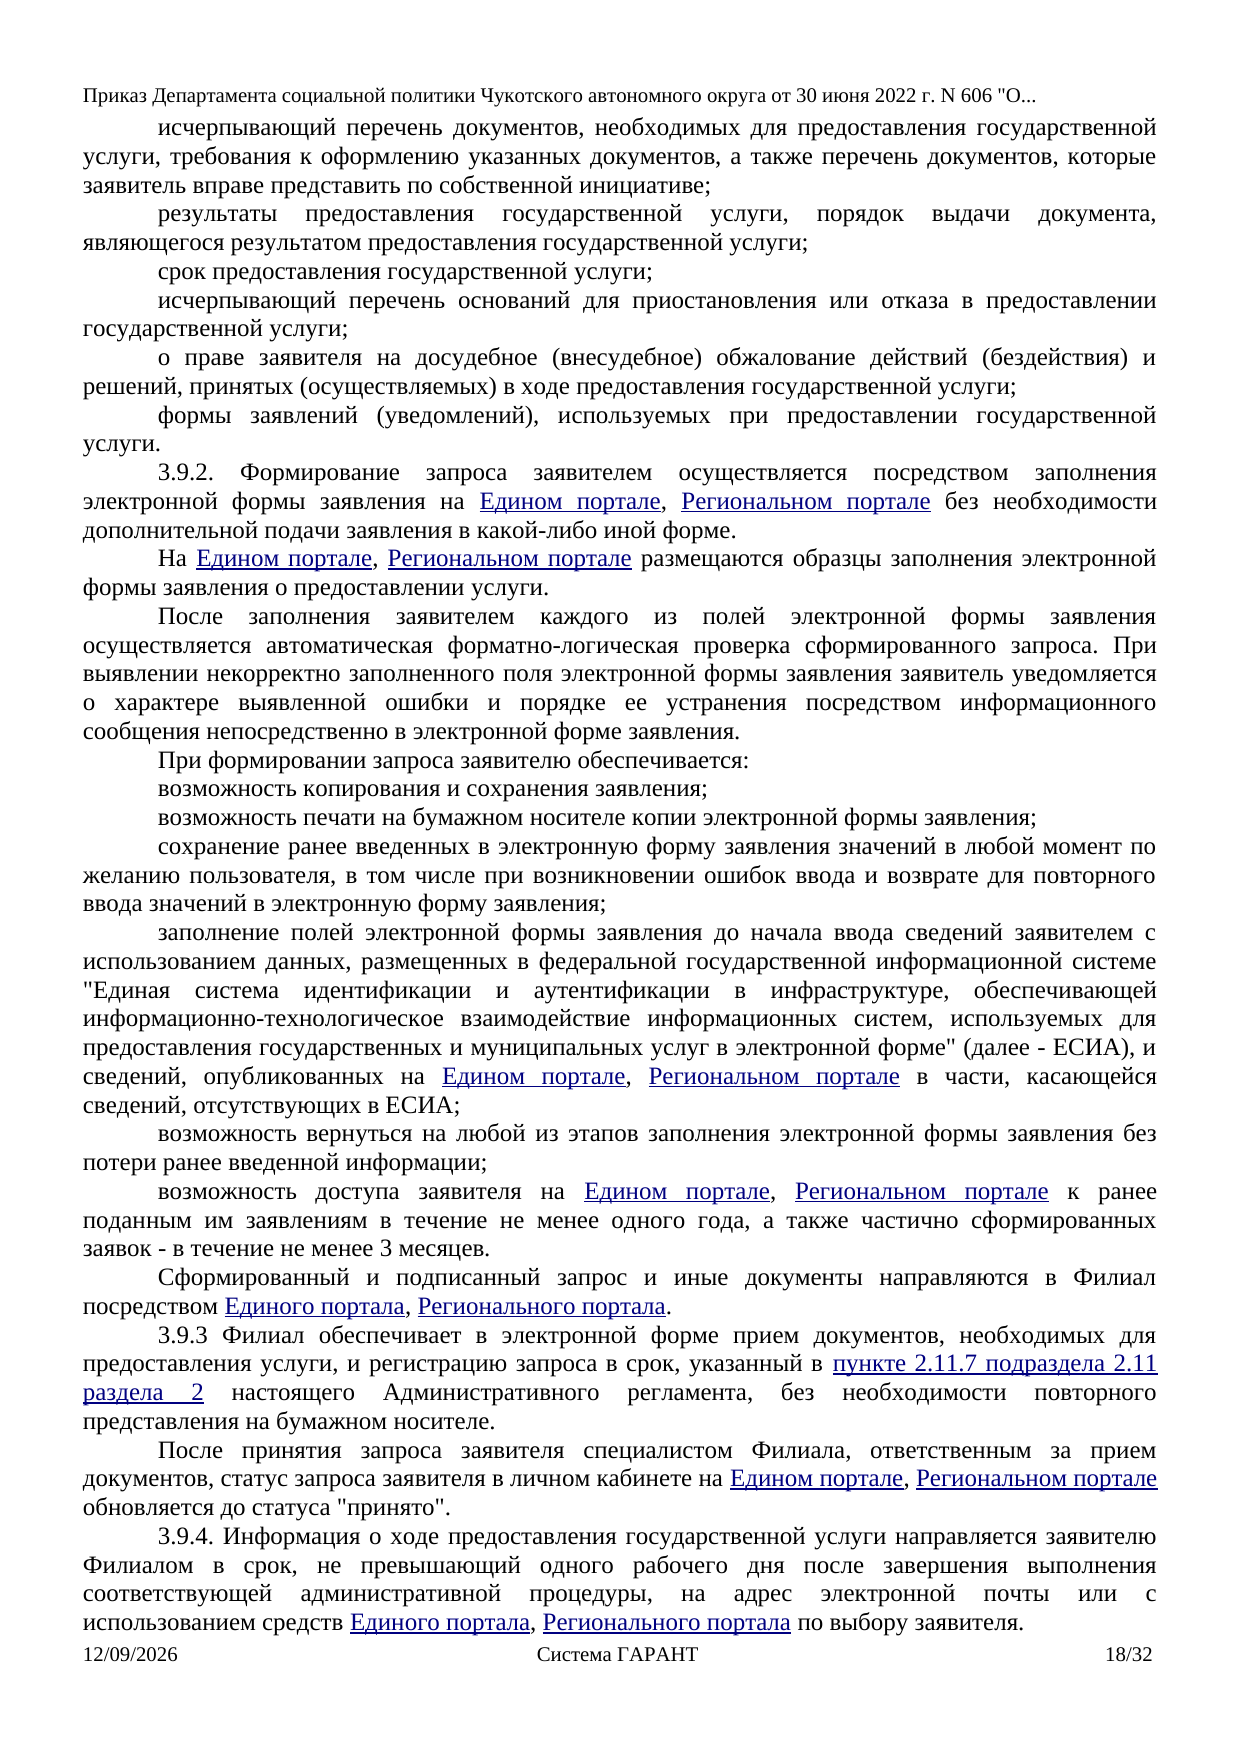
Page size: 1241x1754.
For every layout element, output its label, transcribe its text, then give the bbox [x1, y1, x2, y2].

text На Едином портале, Региональном портале размещаются образцы заполнения электронной формы заявления о предоставлении услуги. [83, 543, 1157, 601]
text 3.9.3 Филиал обеспечивает в электронной форме прием документов, необходимых для предоставления услуги, и регистрацию запроса в срок, указанный в пункте 2.11.7 подраздела 2.11 раздела 2 настоящего Административного регламента, без необходимости повторного представления на бумажном носителе. [83, 1320, 1157, 1435]
text После заполнения заявителем каждого из полей электронной формы заявления осуществляется автоматическая форматно-логическая проверка сформированного запроса. При выявлении некорректно заполненного поля электронной формы заявления заявитель уведомляется о характере выявленной ошибки и порядке ее устранения посредством информационного сообщения непосредственно в электронной форме заявления. [83, 601, 1157, 745]
text Сформированный и подписанный запрос и иные документы направляются в Филиал посредством Единого портала, Регионального портала. [83, 1262, 1157, 1320]
text возможность доступа заявителя на Едином портале, Региональном портале к ранее поданным им заявлениям в течение не менее одного года, а также частично сформированных заявок - в течение не менее 3 месяцев. [83, 1176, 1157, 1262]
text заполнение полей электронной формы заявления до начала ввода сведений заявителем с использованием данных, размещенных в федеральной государственной информационной системе "Единая система идентификации и аутентификации в инфраструктуре, обеспечивающей информационно-технологическое взаимодействие информационных систем, используемых для предоставления государственных и муниципальных услуг в электронной форме" (далее - ЕСИА), и сведений, опубликованных на Едином портале, Региональном портале в части, касающейся сведений, отсутствующих в ЕСИА; [83, 917, 1157, 1118]
text 3.9.4. Информация о ходе предоставления государственной услуги направляется заявителю Филиалом в срок, не превышающий одного рабочего дня после завершения выполнения соответствующей административной процедуры, на адрес электронной почты или с использованием средств Единого портала, Регионального портала по выбору заявителя. [83, 1521, 1157, 1636]
text возможность копирования и сохранения заявления; [83, 773, 1157, 802]
text результаты предоставления государственной услуги, порядок выдачи документа, являющегося результатом предоставления государственной услуги; [83, 198, 1157, 256]
text После принятия запроса заявителя специалистом Филиала, ответственным за прием документов, статус запроса заявителя в личном кабинете на Едином портале, Региональном портале обновляется до статуса "принято". [83, 1435, 1157, 1521]
text 3.9.2. Формирование запроса заявителем осуществляется посредством заполнения электронной формы заявления на Едином портале, Региональном портале без необходимости дополнительной подачи заявления в какой-либо иной форме. [83, 457, 1157, 543]
text возможность вернуться на любой из этапов заполнения электронной формы заявления без потери ранее введенной информации; [83, 1118, 1157, 1176]
text исчерпывающий перечень документов, необходимых для предоставления государственной услуги, требования к оформлению указанных документов, а также перечень документов, которые заявитель вправе представить по собственной инициативе; [83, 112, 1157, 198]
text сохранение ранее введенных в электронную форму заявления значений в любой момент по желанию пользователя, в том числе при возникновении ошибок ввода и возврате для повторного ввода значений в электронную форму заявления; [83, 831, 1157, 917]
text возможность печати на бумажном носителе копии электронной формы заявления; [83, 802, 1157, 831]
text При формировании запроса заявителю обеспечивается: [83, 745, 1157, 773]
text срок предоставления государственной услуги; [83, 256, 1157, 285]
text формы заявлений (уведомлений), используемых при предоставлении государственной услуги. [83, 400, 1157, 457]
text о праве заявителя на досудебное (внесудебное) обжалование действий (бездействия) и решений, принятых (осуществляемых) в ходе предоставления государственной услуги; [83, 342, 1157, 400]
text исчерпывающий перечень оснований для приостановления или отказа в предоставлении государственной услуги; [83, 285, 1157, 342]
